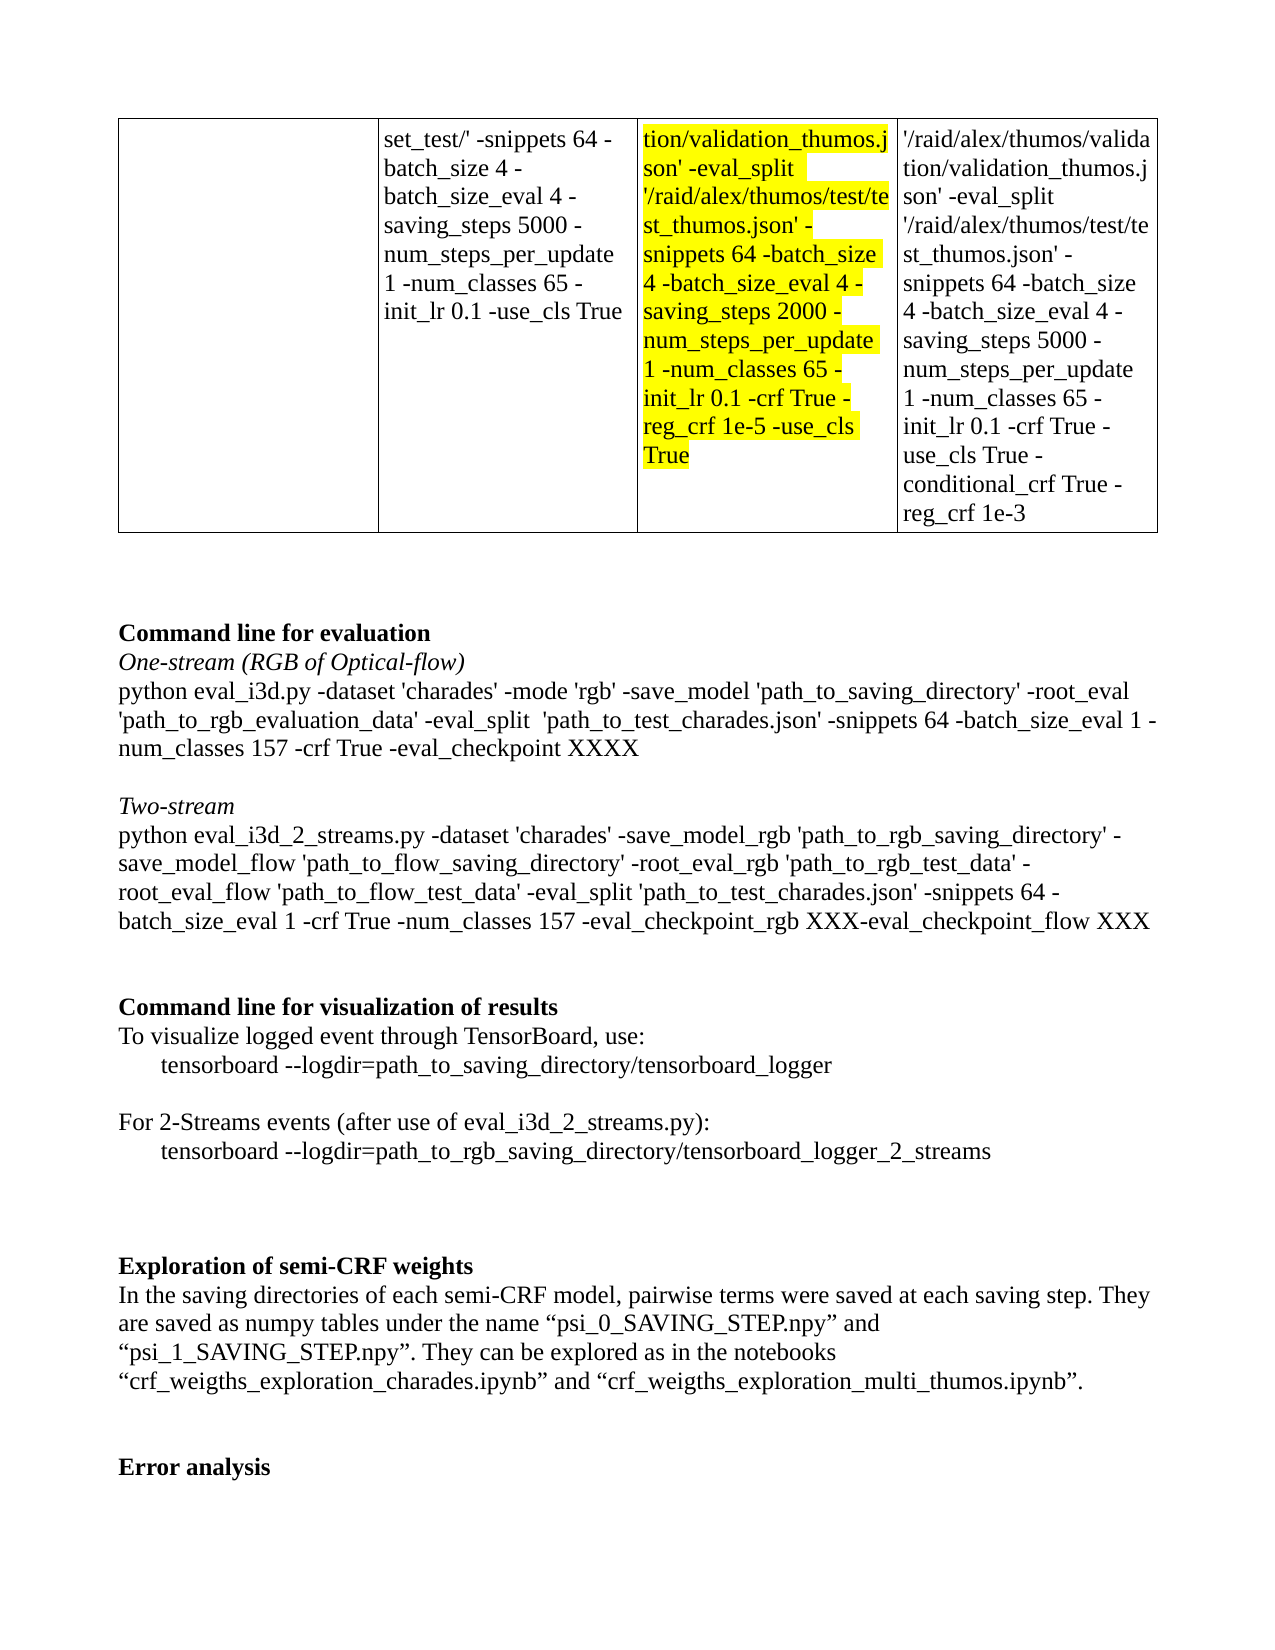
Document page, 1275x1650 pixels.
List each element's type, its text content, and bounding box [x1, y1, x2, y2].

table_cell [119, 119, 378, 532]
text In the saving directories of each semi-CRF model, pairwise terms were saved at each saving step. They are saved as numpy tables under the name “psi_0_SAVING_STEP.npy” and “psi_1_SAVING_STEP.npy”. They can be explored as in the notebooks “crf_weigths_exploration_charades.ipynb” and “crf_weigths_exploration_multi_thumos.ipynb”. [118, 1280, 1157, 1395]
table_cell '/raid/alex/thumos/validation/validation_thumos.json' -eval_split '/raid/alex/thumos/test/test_thumos.json' -snippets 64 -batch_size 4 -batch_size_eval 4 -saving_steps 5000 -num_steps_per_update 1 -num_classes 65 -init_lr 0.1 -crf True -use_cls True -conditional_crf True -reg_crf 1e-3 [898, 119, 1157, 532]
text python eval_i3d_2_streams.py -dataset 'charades' -save_model_rgb 'path_to_rgb_saving_directory' -save_model_flow 'path_to_flow_saving_directory' -root_eval_rgb 'path_to_rgb_test_data' -root_eval_flow 'path_to_flow_test_data' -eval_split 'path_to_test_charades.json' -snippets 64 -batch_size_eval 1 -crf True -num_classes 157 -eval_checkpoint_rgb XXX-eval_checkpoint_flow XXX [118, 820, 1157, 935]
table_cell tion/validation_thumos.json' -eval_split '/raid/alex/thumos/test/test_thumos.json' -snippets 64 -batch_size 4 -batch_size_eval 4 -saving_steps 2000 -num_steps_per_update 1 -num_classes 65 -init_lr 0.1 -crf True -reg_crf 1e-5 -use_cls True [638, 119, 897, 532]
text Error analysis [118, 1452, 1157, 1481]
text Exploration of semi-CRF weights [118, 1251, 1157, 1280]
text python eval_i3d.py -dataset 'charades' -mode 'rgb' -save_model 'path_to_saving_directory' -root_eval 'path_to_rgb_evaluation_data' -eval_split 'path_to_test_charades.json' -snippets 64 -batch_size_eval 1 -num_classes 157 -crf True -eval_checkpoint XXXX [118, 676, 1157, 762]
text Command line for evaluation [118, 618, 1157, 647]
text tensorboard --logdir=path_to_saving_directory/tensorboard_logger [118, 1050, 1157, 1078]
text tensorboard --logdir=path_to_rgb_saving_directory/tensorboard_logger_2_streams [118, 1136, 1157, 1165]
text Command line for visualization of results [118, 992, 1157, 1021]
table_cell set_test/' -snippets 64 -batch_size 4 -batch_size_eval 4 -saving_steps 5000 -num_steps_per_update 1 -num_classes 65 -init_lr 0.1 -use_cls True [379, 119, 637, 532]
text For 2-Streams events (after use of eval_i3d_2_streams.py): [118, 1107, 1157, 1136]
text To visualize logged event through TensorBoard, use: [118, 1021, 1157, 1050]
text Two-stream [118, 791, 1157, 820]
text One-stream (RGB of Optical-flow) [118, 647, 1157, 676]
